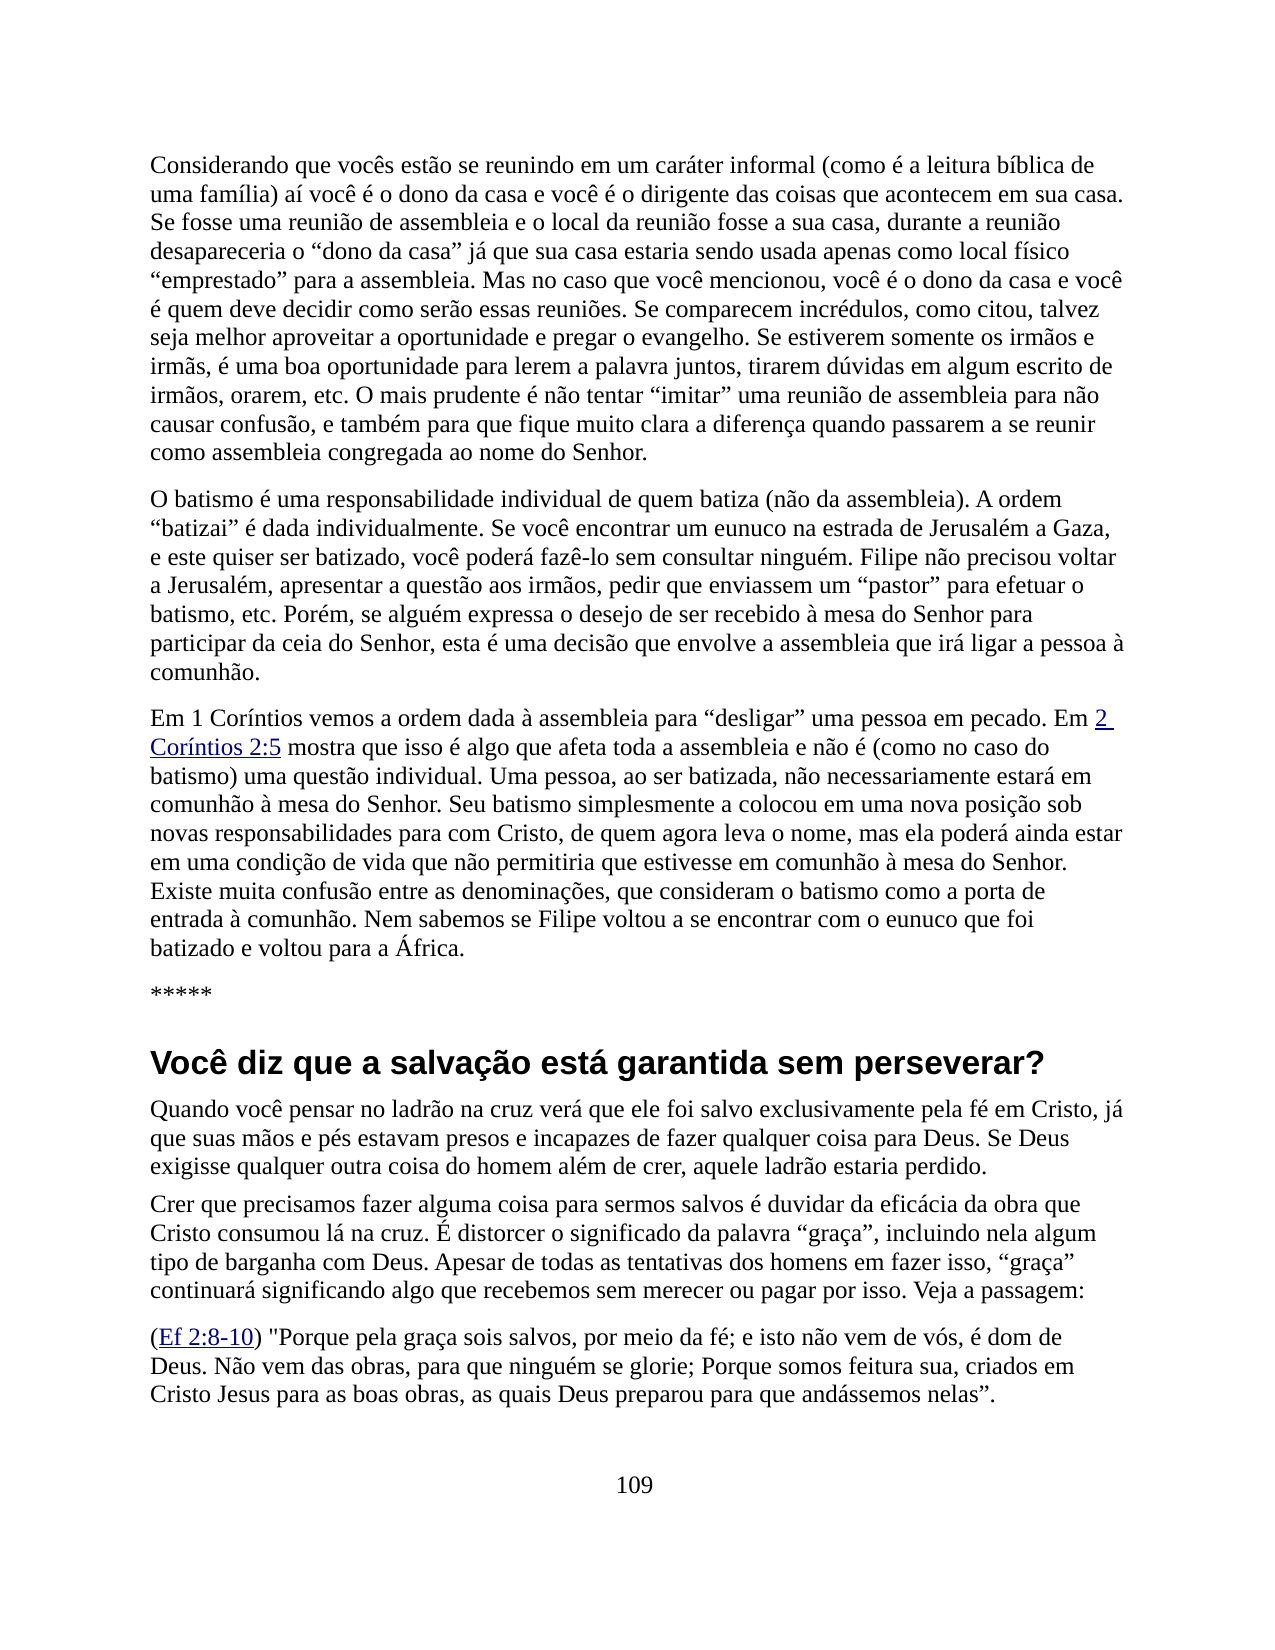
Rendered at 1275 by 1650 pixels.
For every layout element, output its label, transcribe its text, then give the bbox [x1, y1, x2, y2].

text Em 1 Coríntios vemos a ordem dada à assembleia para “desligar” uma pessoa em pecado. Em 2 Coríntios 2:5 mostra que isso é algo que afeta toda a assembleia e não é (como no caso do batismo) uma questão individual. Uma pessoa, ao ser batizada, não necessariamente estará em comunhão à mesa do Senhor. Seu batismo simplesmente a colocou em uma nova posição sob novas responsabilidades para com Cristo, de quem agora leva o nome, mas ela poderá ainda estar em uma condição de vida que não permitiria que estivesse em comunhão à mesa do Senhor. Existe muita confusão entre as denominações, que consideram o batismo como a porta de entrada à comunhão. Nem sabemos se Filipe voltou a se encontrar com o eunuco que foi batizado e voltou para a África. [150, 703, 1125, 962]
text ***** [150, 980, 1125, 1009]
text Crer que precisamos fazer alguma coisa para sermos salvos é duvidar da eficácia da obra que Cristo consumou lá na cruz. É distorcer o significado da palavra “graça”, incluindo nela algum tipo de barganha com Deus. Apesar de todas as tentativas dos homens em fazer isso, “graça” continuará significando algo que recebemos sem merecer ou pagar por isso. Veja a passagem: [150, 1189, 1125, 1304]
text Considerando que vocês estão se reunindo em um caráter informal (como é a leitura bíblica de uma família) aí você é o dono da casa e você é o dirigente das coisas que acontecem em sua casa. Se fosse uma reunião de assembleia e o local da reunião fosse a sua casa, durante a reunião desapareceria o “dono da casa” já que sua casa estaria sendo usada apenas como local físico “emprestado” para a assembleia. Mas no caso que você mencionou, você é o dono da casa e você é quem deve decidir como serão essas reuniões. Se comparecem incrédulos, como citou, talvez seja melhor aproveitar a oportunidade e pregar o evangelho. Se estiverem somente os irmãos e irmãs, é uma boa oportunidade para lerem a palavra juntos, tirarem dúvidas em algum escrito de irmãos, orarem, etc. O mais prudente é não tentar “imitar” uma reunião de assembleia para não causar confusão, e também para que fique muito clara a diferença quando passarem a se reunir como assembleia congregada ao nome do Senhor. [150, 150, 1125, 466]
text (Ef 2:8-10) "Porque pela graça sois salvos, por meio da fé; e isto não vem de vós, é dom de Deus. Não vem das obras, para que ninguém se glorie; Porque somos feitura sua, criados em Cristo Jesus para as boas obras, as quais Deus preparou para que andássemos nelas”. [150, 1322, 1125, 1408]
text O batismo é uma responsabilidade individual de quem batiza (não da assembleia). A ordem “batizai” é dada individualmente. Se você encontrar um eunuco na estrada de Jerusalém a Gaza, e este quiser ser batizado, você poderá fazê-lo sem consultar ninguém. Filipe não precisou voltar a Jerusalém, apresentar a questão aos irmãos, pedir que enviassem um “pastor” para efetuar o batismo, etc. Porém, se alguém expressa o desejo de ser recebido à mesa do Senhor para participar da ceia do Senhor, esta é uma decisão que envolve a assembleia que irá ligar a pessoa à comunhão. [150, 484, 1125, 685]
text Quando você pensar no ladrão na cruz verá que ele foi salvo exclusivamente pela fé em Cristo, já que suas mãos e pés estavam presos e incapazes de fazer qualquer coisa para Deus. Se Deus exigisse qualquer outra coisa do homem além de crer, aquele ladrão estaria perdido. [150, 1094, 1125, 1180]
subtitle Você diz que a salvação está garantida sem perseverar? [150, 1043, 1125, 1081]
